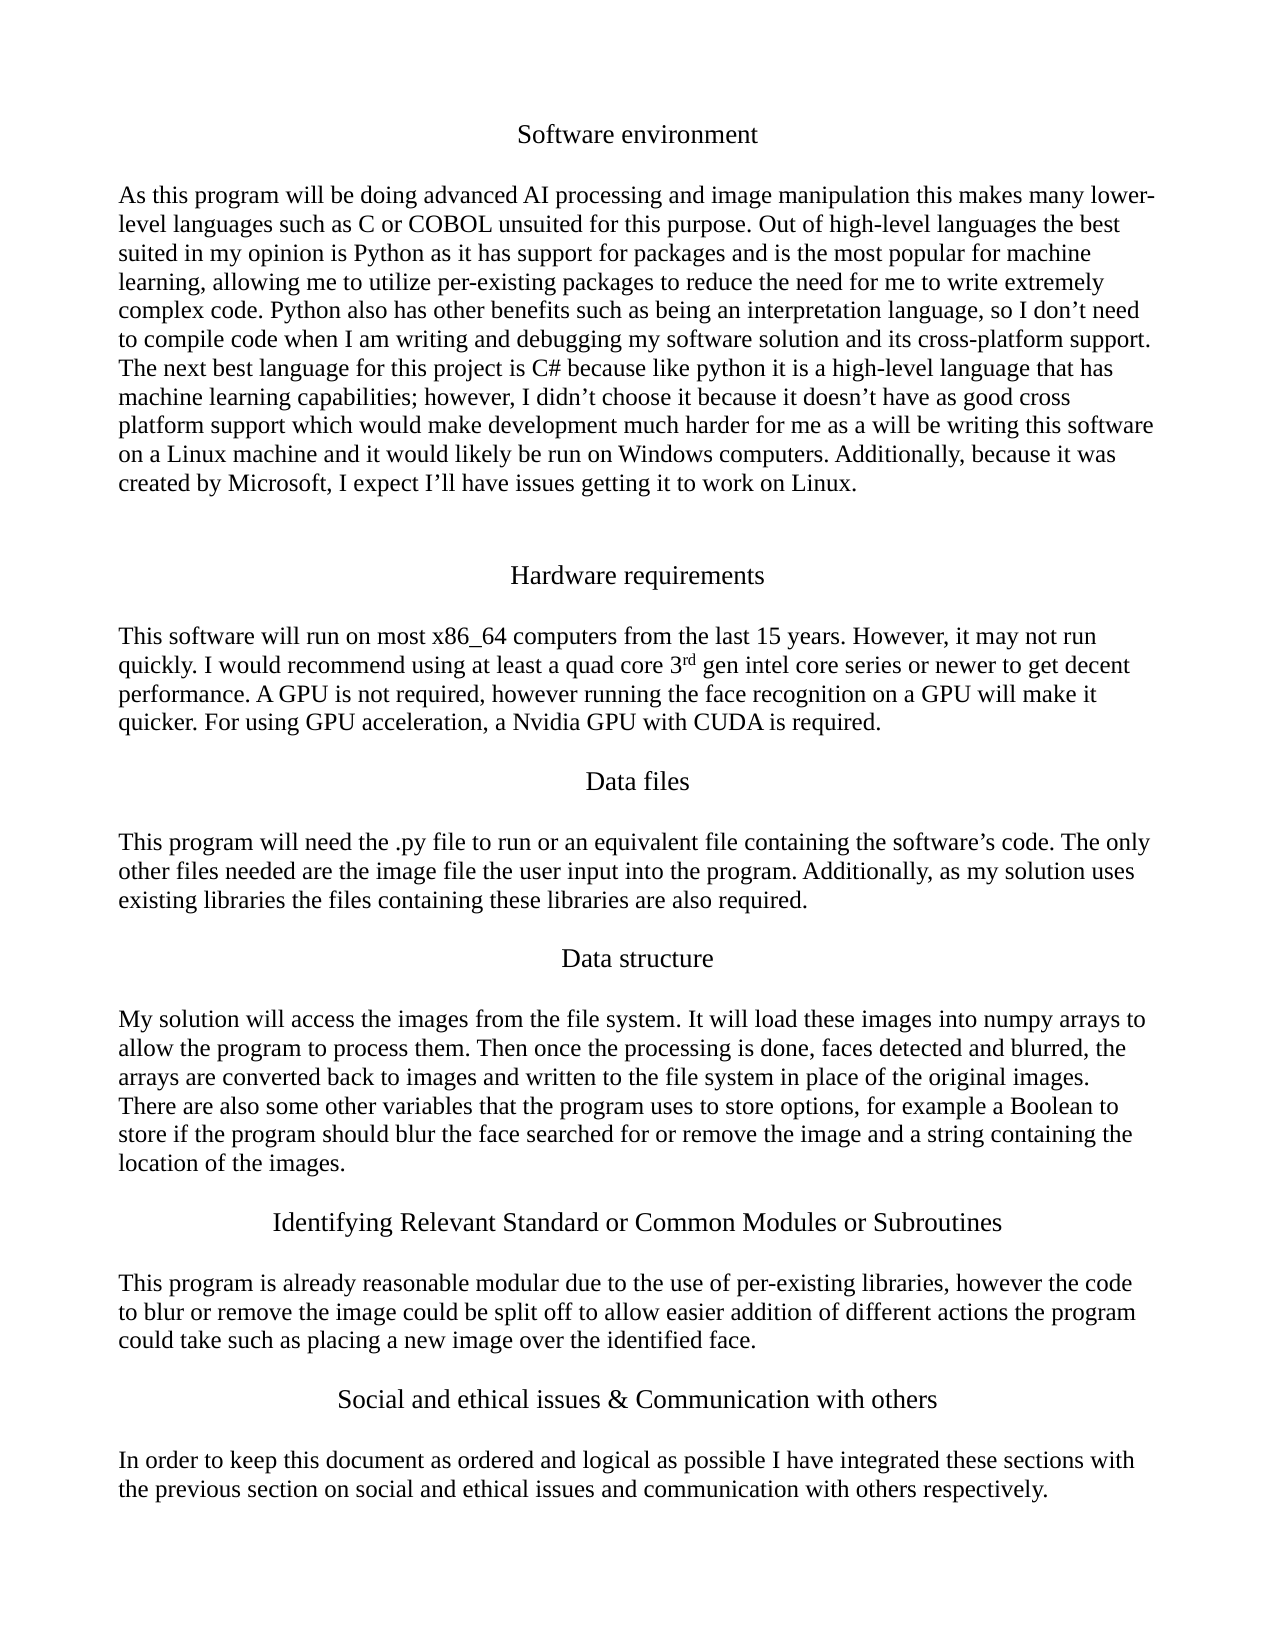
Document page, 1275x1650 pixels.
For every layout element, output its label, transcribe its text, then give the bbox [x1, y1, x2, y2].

text Software environment [118, 118, 1157, 149]
text Identifying Relevant Standard or Common Modules or Subroutines [118, 1206, 1157, 1237]
text This program is already reasonable modular due to the use of per-existing libraries, however the code to blur or remove the image could be split off to allow easier addition of different actions the program could take such as placing a new image over the identified face. [118, 1268, 1157, 1354]
text Data structure [118, 942, 1157, 973]
text Hardware requirements [118, 559, 1157, 590]
text This software will run on most x86_64 computers from the last 15 years. However, it may not run quickly. I would recommend using at least a quad core 3rd gen intel core series or newer to get decent performance. A GPU is not required, however running the face recognition on a GPU will make it quicker. For using GPU acceleration, a Nvidia GPU with CUDA is required. [118, 621, 1157, 736]
text As this program will be doing advanced AI processing and image manipulation this makes many lower-level languages such as C or COBOL unsuited for this purpose. Out of high-level languages the best suited in my opinion is Python as it has support for packages and is the most popular for machine learning, allowing me to utilize per-existing packages to reduce the need for me to write extremely complex code. Python also has other benefits such as being an interpretation language, so I don’t need to compile code when I am writing and debugging my software solution and its cross-platform support. The next best language for this project is C# because like python it is a high-level language that has machine learning capabilities; however, I didn’t choose it because it doesn’t have as good cross platform support which would make development much harder for me as a will be writing this software on a Linux machine and it would likely be run on Windows computers. Additionally, because it was created by Microsoft, I expect I’ll have issues getting it to work on Linux. [118, 180, 1157, 497]
text Social and ethical issues & Communication with others [118, 1383, 1157, 1414]
text My solution will access the images from the file system. It will load these images into numpy arrays to allow the program to process them. Then once the processing is done, faces detected and blurred, the arrays are converted back to images and written to the file system in place of the original images. [118, 1004, 1157, 1091]
text There are also some other variables that the program uses to store options, for example a Boolean to store if the program should blur the face searched for or remove the image and a string containing the location of the images. [118, 1091, 1157, 1177]
text Data files [118, 765, 1157, 796]
text In order to keep this document as ordered and logical as possible I have integrated these sections with the previous section on social and ethical issues and communication with others respectively. [118, 1445, 1157, 1503]
text This program will need the .py file to run or an equivalent file containing the software’s code. The only other files needed are the image file the user input into the program. Additionally, as my solution uses existing libraries the files containing these libraries are also required. [118, 827, 1157, 913]
